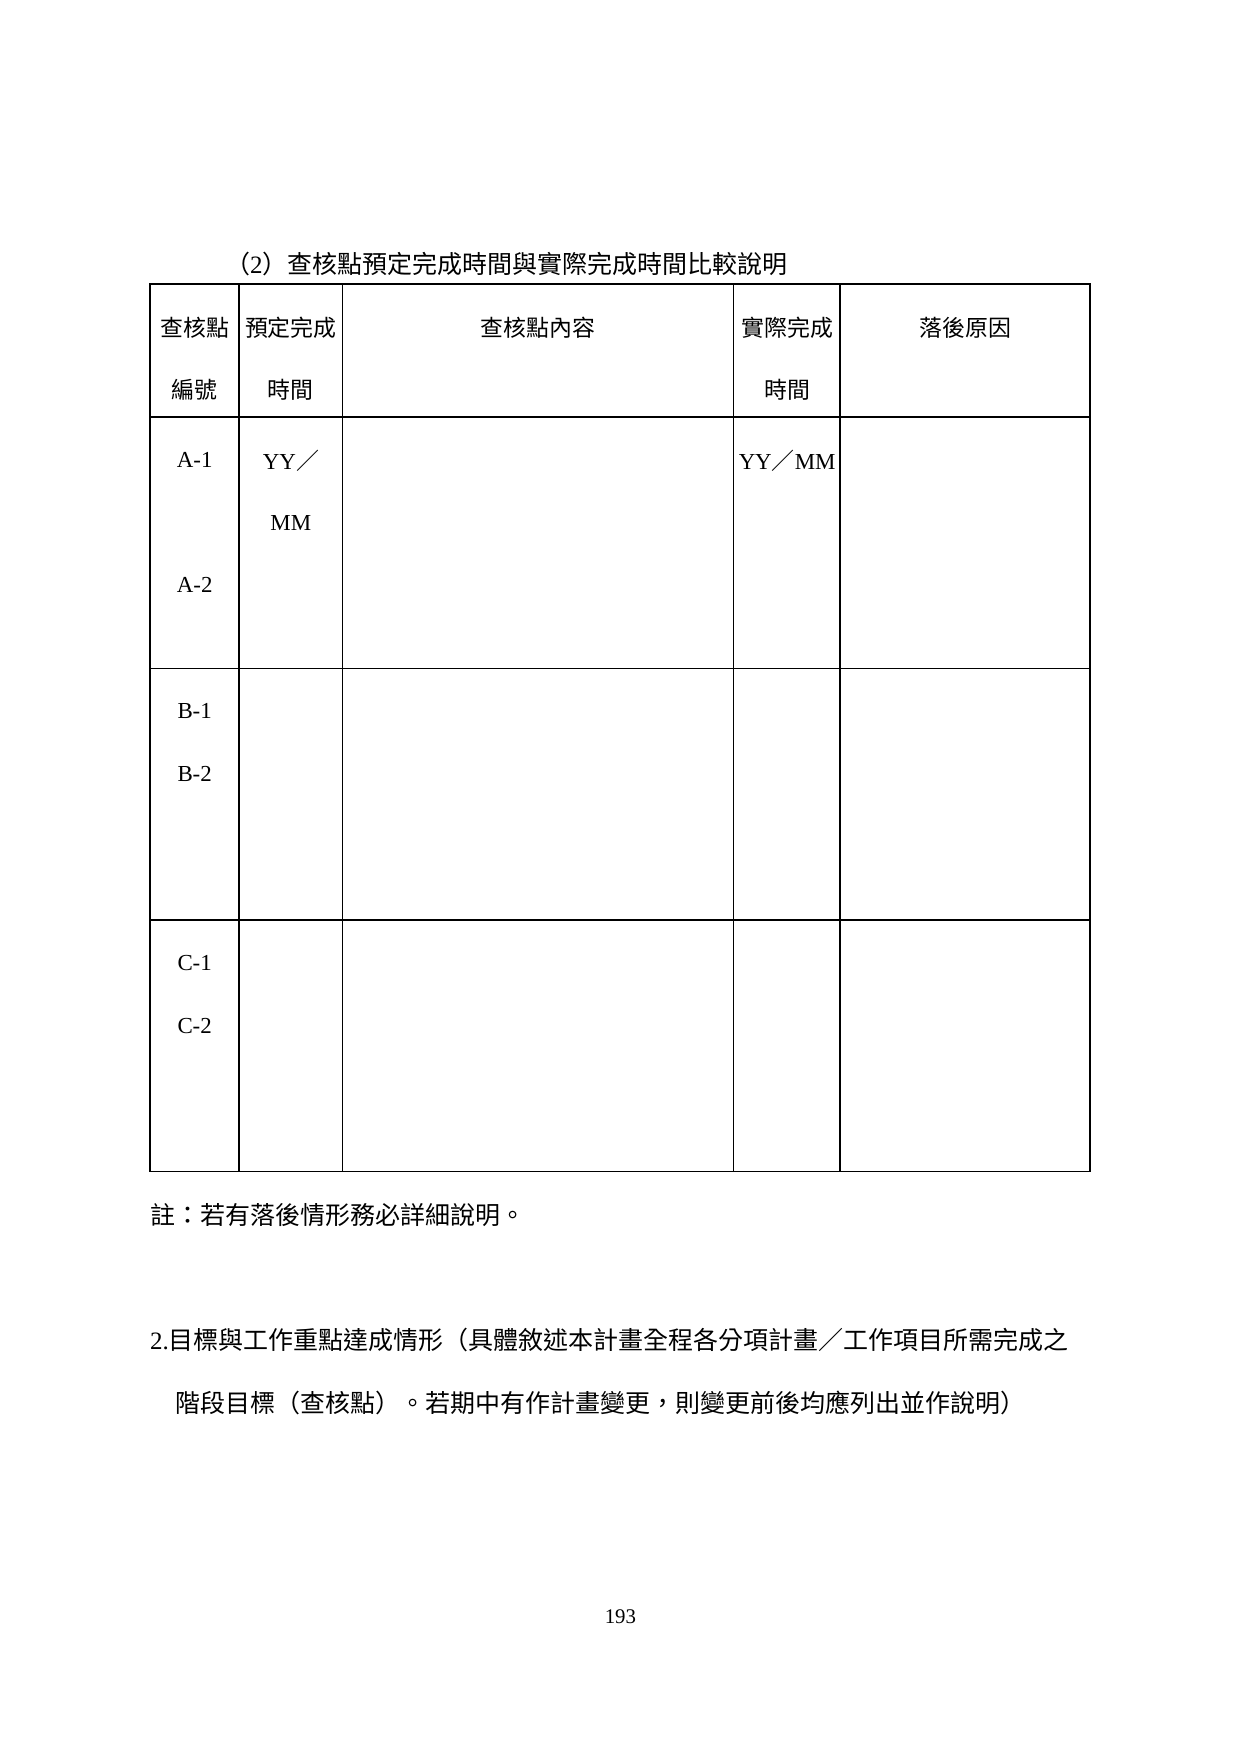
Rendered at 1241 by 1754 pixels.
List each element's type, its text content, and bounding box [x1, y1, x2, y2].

table_cell [240, 605, 342, 668]
table_cell [734, 543, 839, 605]
table_cell C-2 [151, 983, 238, 1046]
table_cell [343, 418, 733, 543]
table_cell [343, 857, 733, 919]
table_cell [734, 921, 839, 983]
table_cell [151, 1046, 238, 1108]
table_cell [841, 857, 1089, 919]
table_header 實際完成時間 [734, 285, 839, 416]
table_cell [734, 857, 839, 919]
table_header 查核點內容 [343, 285, 733, 416]
table_cell [343, 732, 733, 794]
table_cell [841, 732, 1089, 794]
table_cell [841, 794, 1089, 857]
table_cell [240, 794, 342, 857]
table_cell B-1 [151, 669, 238, 732]
table_cell [841, 669, 1089, 732]
table_cell [841, 543, 1089, 605]
table_cell [734, 794, 839, 857]
table_cell [240, 543, 342, 605]
table_cell [151, 1108, 238, 1171]
table_cell [240, 857, 342, 919]
table_cell YY／MM [240, 418, 342, 543]
table_cell [734, 1046, 839, 1108]
table_cell [841, 921, 1089, 983]
table_cell [734, 605, 839, 668]
table_cell [151, 857, 238, 919]
table_cell A-1 [151, 418, 238, 543]
table_cell [841, 983, 1089, 1046]
table_cell [240, 921, 342, 983]
table_cell A-2 [151, 543, 238, 605]
table_cell [343, 669, 733, 732]
table_cell [240, 983, 342, 1046]
table_cell [151, 605, 238, 668]
text （2）查核點預定完成時間與實際完成時間比較說明 [225, 221, 1090, 283]
table_cell [841, 605, 1089, 668]
table_header 落後原因 [841, 285, 1089, 416]
table_cell [734, 1108, 839, 1171]
table_cell [343, 983, 733, 1046]
table_cell B-2 [151, 732, 238, 794]
table_cell [240, 669, 342, 732]
table_cell [240, 1046, 342, 1108]
text 註：若有落後情形務必詳細說明。 [150, 1172, 1090, 1235]
table_cell YY／MM [734, 418, 839, 543]
table_header 預定完成時間 [240, 285, 342, 416]
table_cell [343, 794, 733, 857]
table_cell [734, 983, 839, 1046]
table_cell [240, 1108, 342, 1171]
table_cell [240, 732, 342, 794]
table_cell [841, 1108, 1089, 1171]
table_cell [343, 1046, 733, 1108]
table_cell [343, 605, 733, 668]
table_cell [841, 418, 1089, 543]
table_cell [841, 1046, 1089, 1108]
table_header 查核點編號 [151, 285, 238, 416]
text 2.目標與工作重點達成情形（具體敘述本計畫全程各分項計畫／工作項目所需完成之階段目標（查核點）。若期中有作計畫變更，則變更前後均應列出並作說明） [150, 1297, 1090, 1422]
table_cell [343, 543, 733, 605]
table_cell [734, 669, 839, 732]
table_cell [151, 794, 238, 857]
table_cell [734, 732, 839, 794]
table_cell [343, 1108, 733, 1171]
table_cell C-1 [151, 921, 238, 983]
table_cell [343, 921, 733, 983]
